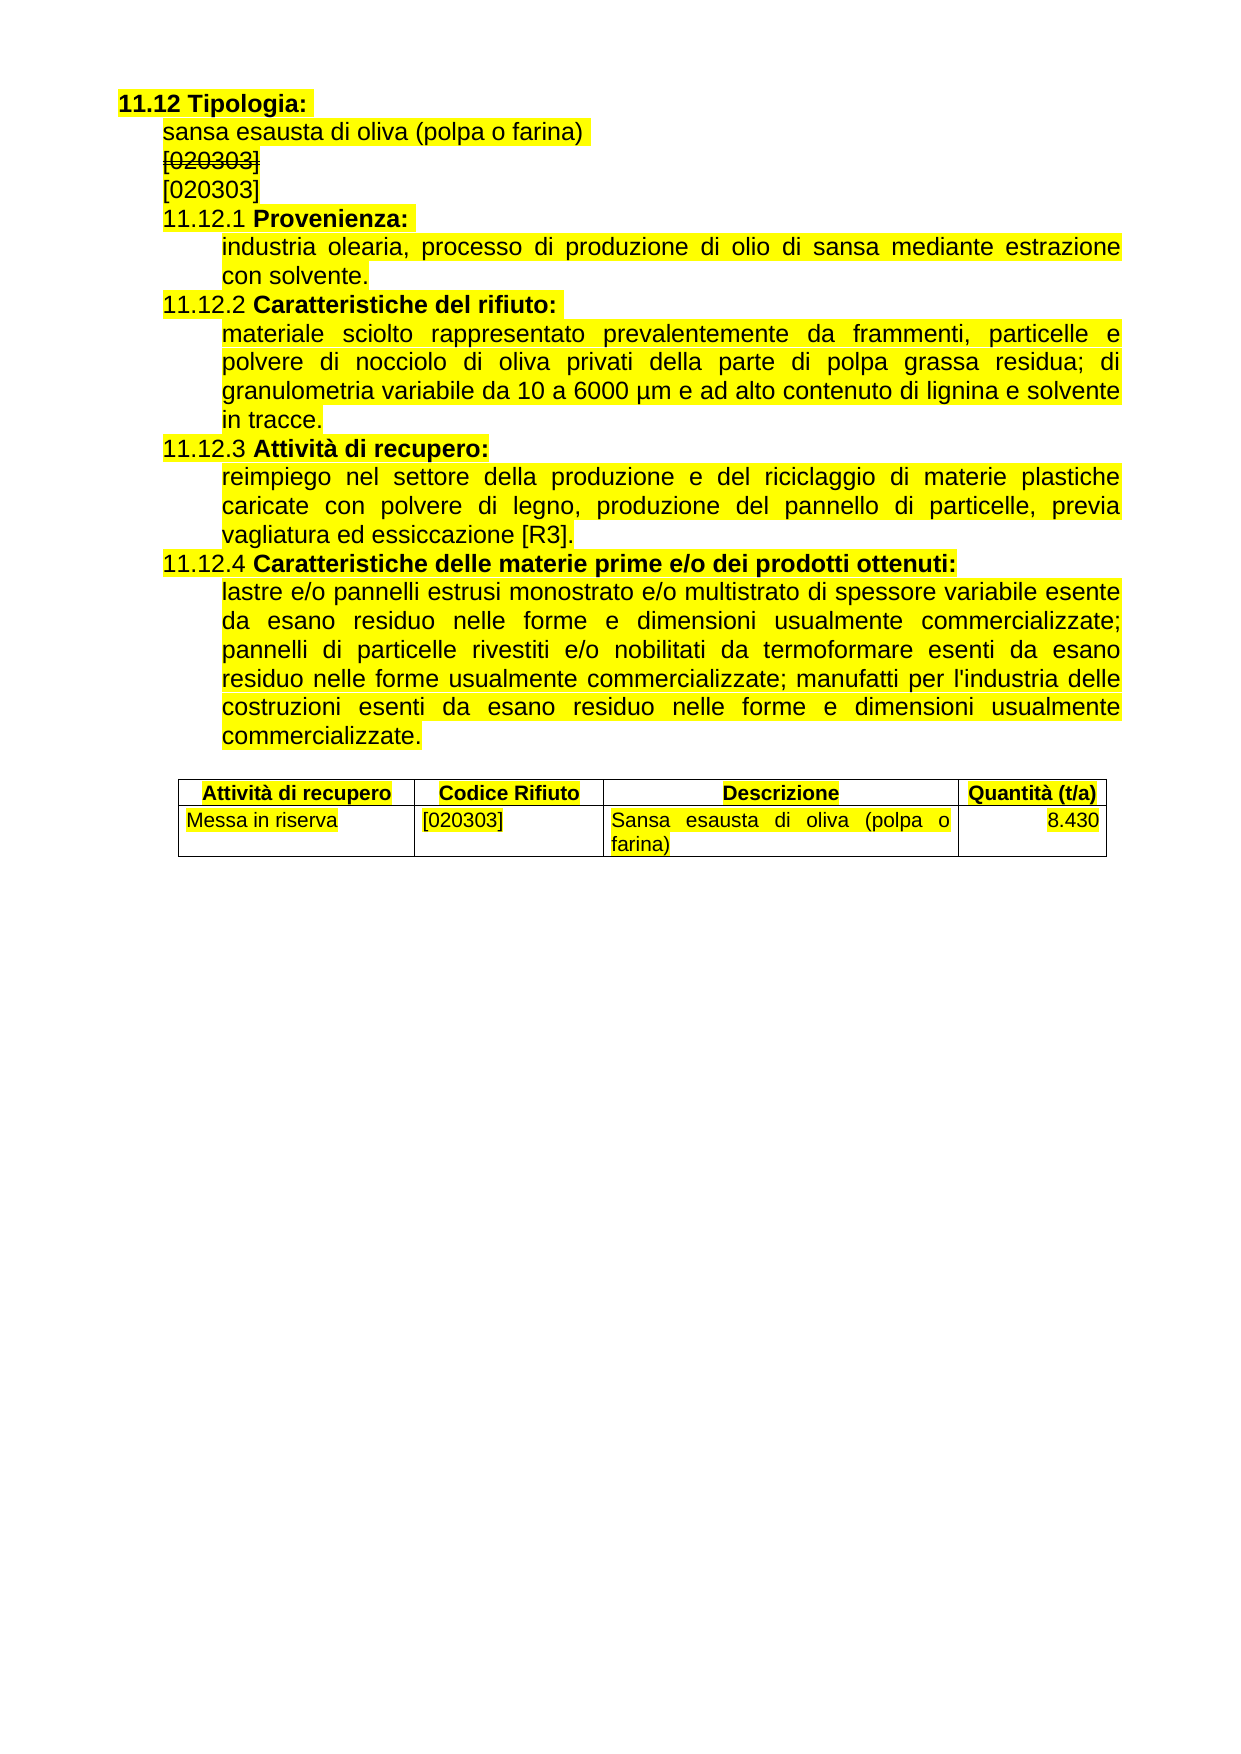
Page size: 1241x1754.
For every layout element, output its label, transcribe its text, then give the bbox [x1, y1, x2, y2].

text materiale sciolto rappresentato prevalentemente da frammenti, particelle e polvere di nocciolo di oliva privati della parte di polpa grassa residua; di granulometria variabile da 10 a 6000 µm e ad alto contenuto di lignina e solvente in tracce. [222, 319, 1122, 434]
table_header Codice Rifiuto [415, 780, 603, 805]
text 11.12.2 Caratteristiche del rifiuto: [162, 290, 1122, 319]
text [020303] [162, 146, 1122, 175]
table_header Attività di recupero [179, 780, 414, 805]
table_cell [020303] [415, 806, 603, 856]
text 11.12.1 Provenienza: [162, 204, 1122, 232]
table_cell Messa in riserva [179, 806, 414, 856]
text reimpiego nel settore della produzione e del riciclaggio di materie plastiche caricate con polvere di legno, produzione del pannello di particelle, previa vagliatura ed essiccazione [R3]. [222, 462, 1122, 549]
subtitle 11.12 Tipologia: [118, 89, 1122, 117]
table_cell Sansa esausta di oliva (polpa o farina) [604, 806, 958, 856]
text 11.12.3 Attività di recupero: [162, 434, 1122, 462]
text sansa esausta di oliva (polpa o farina) [162, 117, 1122, 146]
table_header Quantità (t/a) [959, 780, 1106, 805]
text 11.12.4 Caratteristiche delle materie prime e/o dei prodotti ottenuti: [162, 549, 1122, 577]
text [020303] [162, 175, 1122, 204]
table_cell 8.430 [959, 806, 1106, 856]
text industria olearia, processo di produzione di olio di sansa mediante estrazione con solvente. [222, 232, 1122, 290]
table_header Descrizione [604, 780, 958, 805]
text lastre e/o pannelli estrusi monostrato e/o multistrato di spessore variabile esente da esano residuo nelle forme e dimensioni usualmente commercializzate; pannelli di particelle rivestiti e/o nobilitati da termoformare esenti da esano residuo nelle forme usualmente commercializzate; manufatti per l'industria delle costruzioni esenti da esano residuo nelle forme e dimensioni usualmente commercializzate. [222, 577, 1122, 750]
